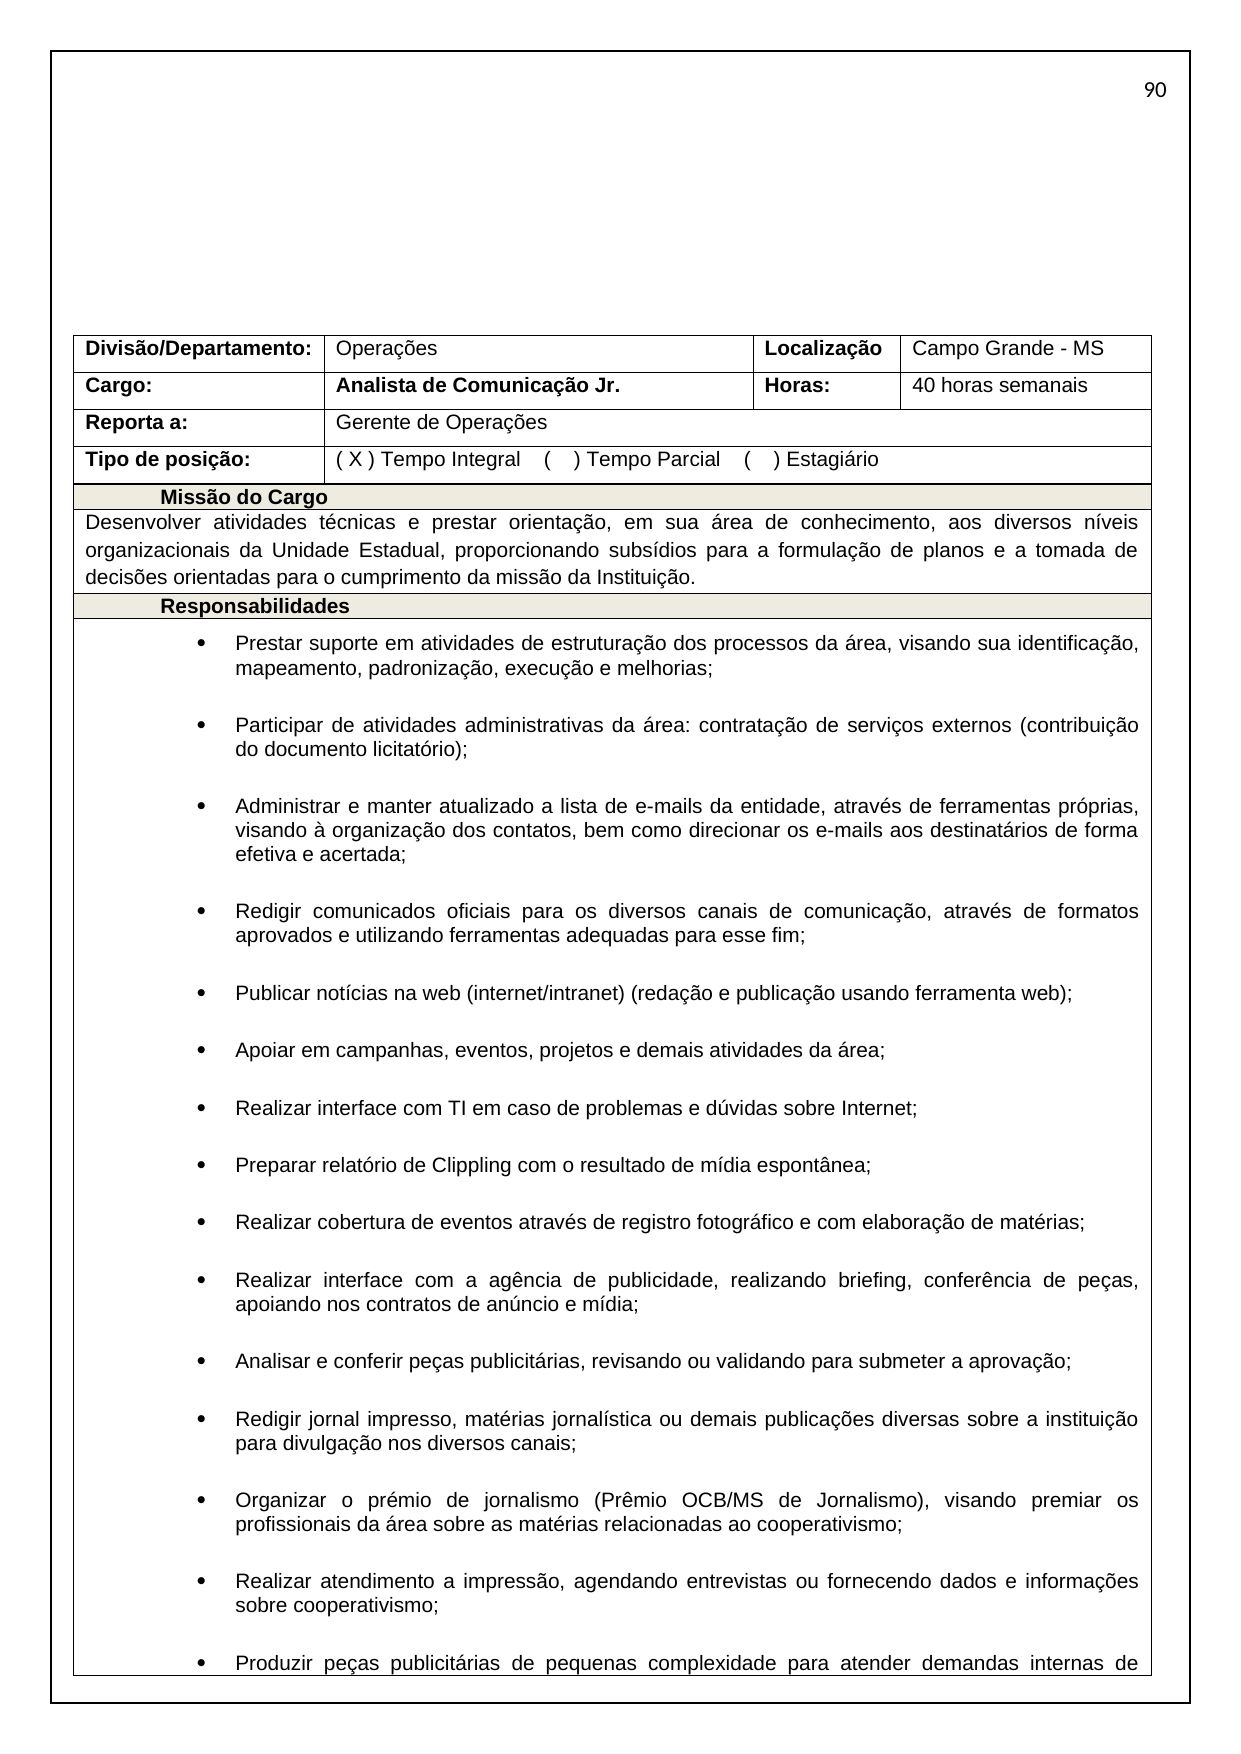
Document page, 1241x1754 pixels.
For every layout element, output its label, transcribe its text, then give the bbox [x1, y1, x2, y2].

table_header Localização [754, 336, 900, 372]
table_cell Analista de Comunicação Jr. [325, 373, 753, 409]
table_cell 40 horas semanais [901, 373, 1151, 409]
table_header Missão do Cargo [74, 485, 1151, 509]
table_cell Reporta a: [74, 410, 324, 446]
table_cell Cargo: [74, 373, 324, 409]
table_cell Tipo de posição: [74, 447, 324, 483]
table_cell Responsabilidades [74, 594, 1151, 618]
table_cell Horas: [754, 373, 900, 409]
table_cell Prestar suporte em atividades de estruturação dos processos da área, visando sua identificação, mapeamento, padronização, execução e melhorias; Participar de atividades administrativas da área: contratação de serviços externos (contribuição do documento licitatório); Administrar e manter atualizado a lista de e-mails da entidade, através de ferramentas próprias, visando à organização dos contatos, bem como direcionar os e-mails aos destinatários de forma efetiva e acertada; Redigir comunicados oficiais para os diversos canais de comunicação, através de formatos aprovados e utilizando ferramentas adequadas para esse fim; Publicar notícias na web (internet/intranet) (redação e publicação usando ferramenta web); Apoiar em campanhas, eventos, projetos e demais atividades da área; Realizar interface com TI em caso de problemas e dúvidas sobre Internet; Preparar relatório de Clippling com o resultado de mídia espontânea; Realizar cobertura de eventos através de registro fotográfico e com elaboração de matérias; Realizar interface com a agência de publicidade, realizando briefing, conferência de peças, apoiando nos contratos de anúncio e mídia; Analisar e conferir peças publicitárias, revisando ou validando para submeter a aprovação; Redigir jornal impresso, matérias jornalística ou demais publicações diversas sobre a instituição para divulgação nos diversos canais; Organizar o prémio de jornalismo (Prêmio OCB/MS de Jornalismo), visando premiar os profissionais da área sobre as matérias relacionadas ao cooperativismo; Realizar atendimento a impressão, agendando entrevistas ou fornecendo dados e informações sobre cooperativismo; Produzir peças publicitárias de pequenas complexidade para atender demandas internas de [74, 619, 1151, 1674]
table_cell Gerente de Operações [325, 410, 1151, 446]
table_cell ( X ) Tempo Integral ( ) Tempo Parcial ( ) Estagiário [325, 447, 1151, 483]
table_header Divisão/Departamento: [74, 336, 324, 372]
table_header Campo Grande - MS [901, 336, 1151, 372]
table_cell Desenvolver atividades técnicas e prestar orientação, em sua área de conhecimento, aos diversos níveis organizacionais da Unidade Estadual, proporcionando subsídios para a formulação de planos e a tomada de decisões orientadas para o cumprimento da missão da Instituição. [74, 510, 1151, 593]
table_header Operações [325, 336, 753, 372]
